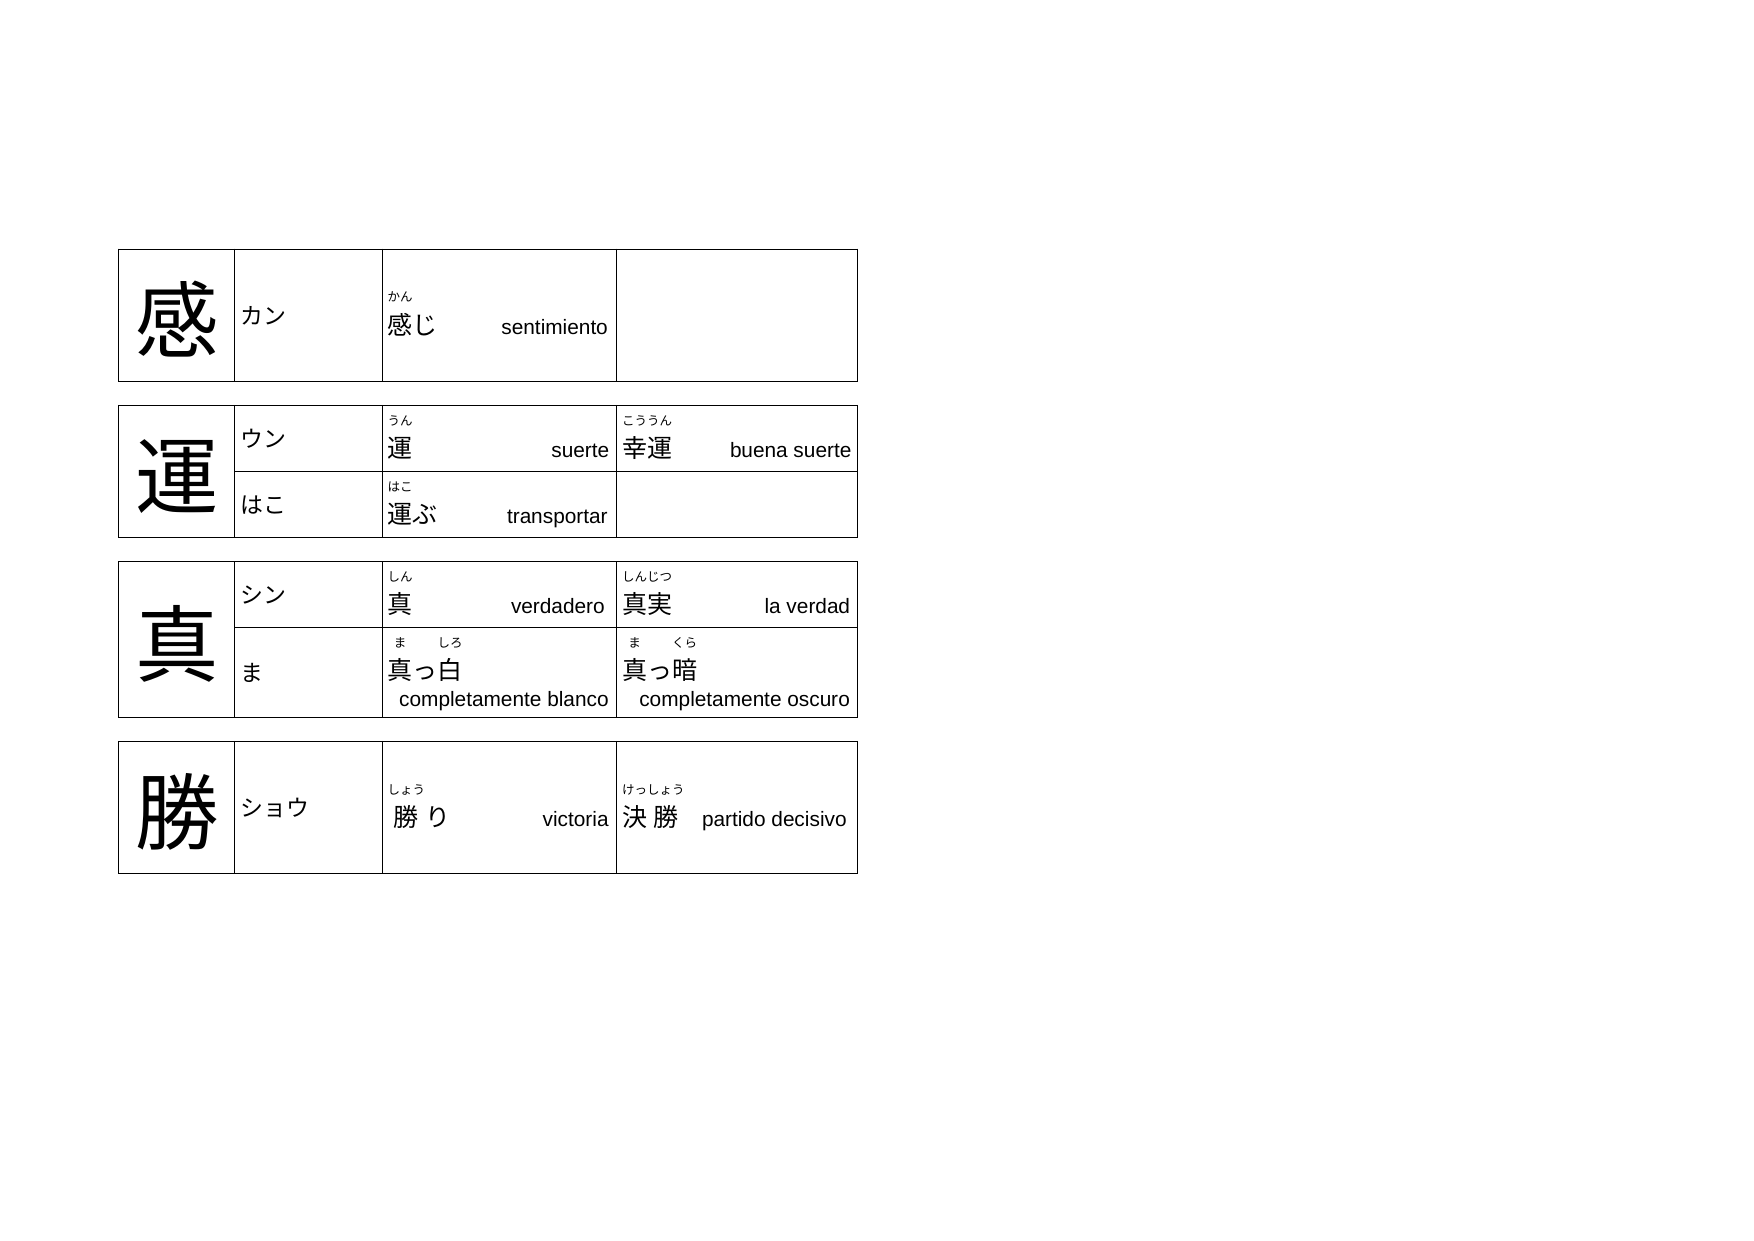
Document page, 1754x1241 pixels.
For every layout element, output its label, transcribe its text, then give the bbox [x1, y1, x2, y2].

table_header 運うん suerte [383, 406, 616, 471]
table_cell ま [235, 628, 382, 717]
table_header 真しん実じつ la verdad [617, 562, 857, 627]
table_header ウン [235, 406, 382, 471]
table_header 幸こう運うん buena suerte [617, 406, 857, 471]
table_header 運 [119, 406, 234, 537]
table_cell はこ [235, 472, 382, 537]
table_header 真 [119, 562, 234, 717]
table_header 勝しょうり victoria [383, 742, 616, 873]
table_cell [617, 472, 857, 537]
table_cell 真まっ暗くら completamente oscuro [617, 628, 857, 717]
table_header 勝 [119, 742, 234, 873]
table_header ショウ [235, 742, 382, 873]
table_header シン [235, 562, 382, 627]
table_header [617, 250, 857, 381]
table_header カン [235, 250, 382, 381]
table_header 感かんじ sentimiento [383, 250, 616, 381]
table_header 感 [119, 250, 234, 381]
table_header 決けっ勝しょう partido decisivo [617, 742, 857, 873]
table_header 真しん verdadero [383, 562, 616, 627]
table_cell 運はこぶ transportar [383, 472, 616, 537]
table_cell 真まっ白しろ completamente blanco [383, 628, 616, 717]
